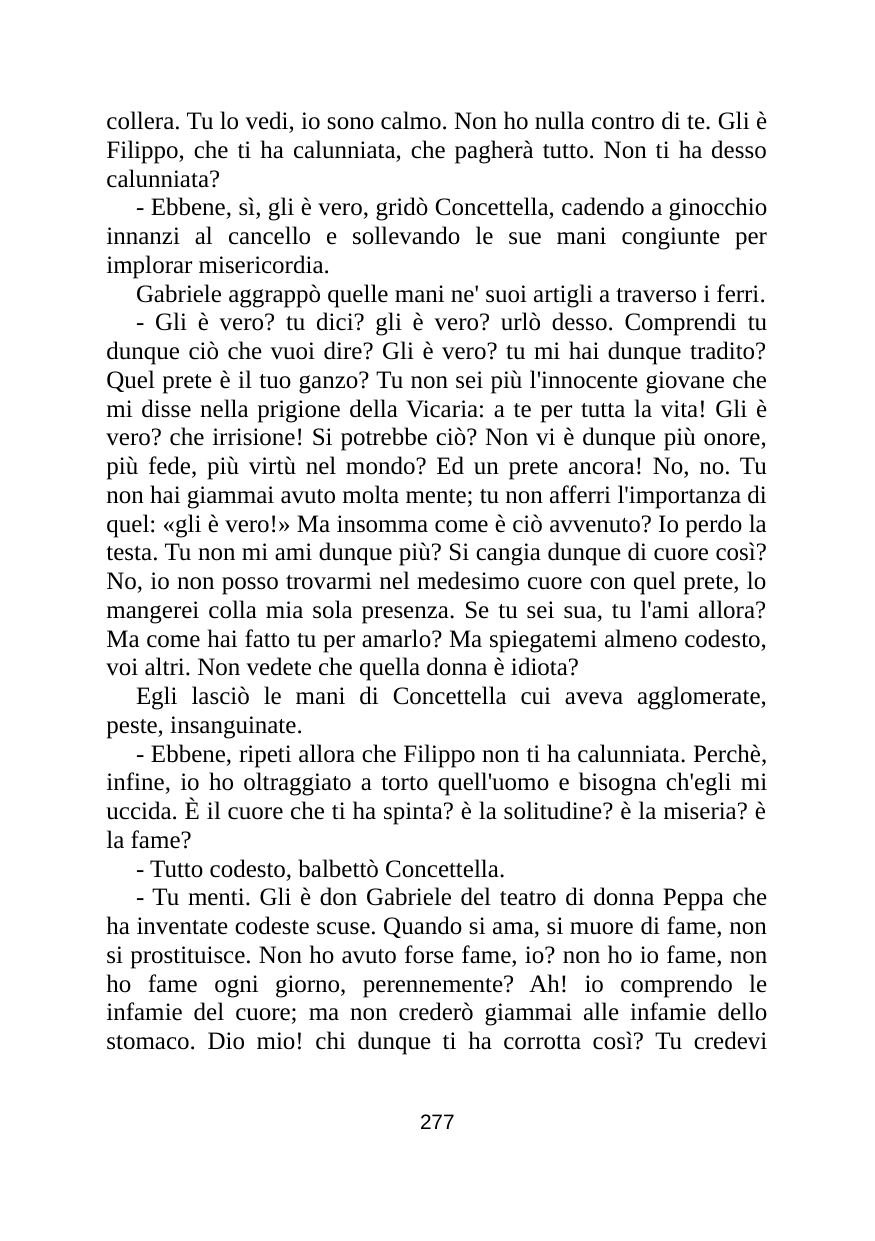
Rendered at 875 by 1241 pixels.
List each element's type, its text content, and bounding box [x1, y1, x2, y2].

text - Ebbene, ripeti allora che Filippo non ti ha calunniata. Perchè, infine, io ho oltraggiato a torto quell'uomo e bisogna ch'egli mi uccida. È il cuore che ti ha spinta? è la solitudine? è la miseria? è la fame? [106, 739, 768, 854]
text collera. Tu lo vedi, io sono calmo. Non ho nulla contro di te. Gli è Filippo, che ti ha calunniata, che pagherà tutto. Non ti ha desso calunniata? [106, 106, 768, 192]
text Egli lasciò le mani di Concettella cui aveva agglomerate, peste, insanguinate. [106, 681, 768, 739]
text - Ebbene, sì, gli è vero, gridò Concettella, cadendo a ginocchio innanzi al cancello e sollevando le sue mani congiunte per implorar misericordia. [106, 192, 768, 279]
text - Tu menti. Gli è don Gabriele del teatro di donna Peppa che ha inventate codeste scuse. Quando si ama, si muore di fame, non si prostituisce. Non ho avuto forse fame, io? non ho io fame, non ho fame ogni giorno, perennemente? Ah! io comprendo le infamie del cuore; ma non crederò giammai alle infamie dello stomaco. Dio mio! chi dunque ti ha corrotta così? Tu credevi [106, 882, 768, 1055]
text - Gli è vero? tu dici? gli è vero? urlò desso. Comprendi tu dunque ciò che vuoi dire? Gli è vero? tu mi hai dunque tradito? Quel prete è il tuo ganzo? Tu non sei più l'innocente giovane che mi disse nella prigione della Vicaria: a te per tutta la vita! Gli è vero? che irrisione! Si potrebbe ciò? Non vi è dunque più onore, più fede, più virtù nel mondo? Ed un prete ancora! No, no. Tu non hai giammai avuto molta mente; tu non afferri l'importanza di quel: «gli è vero!» Ma insomma come è ciò avvenuto? Io perdo la testa. Tu non mi ami dunque più? Si cangia dunque di cuore così? No, io non posso trovarmi nel medesimo cuore con quel prete, lo mangerei colla mia sola presenza. Se tu sei sua, tu l'ami allora? Ma come hai fatto tu per amarlo? Ma spiegatemi almeno codesto, voi altri. Non vedete che quella donna è idiota? [106, 307, 768, 681]
text Gabriele aggrappò quelle mani ne' suoi artigli a traverso i ferri. [106, 279, 768, 307]
text - Tutto codesto, balbettò Concettella. [106, 854, 768, 882]
